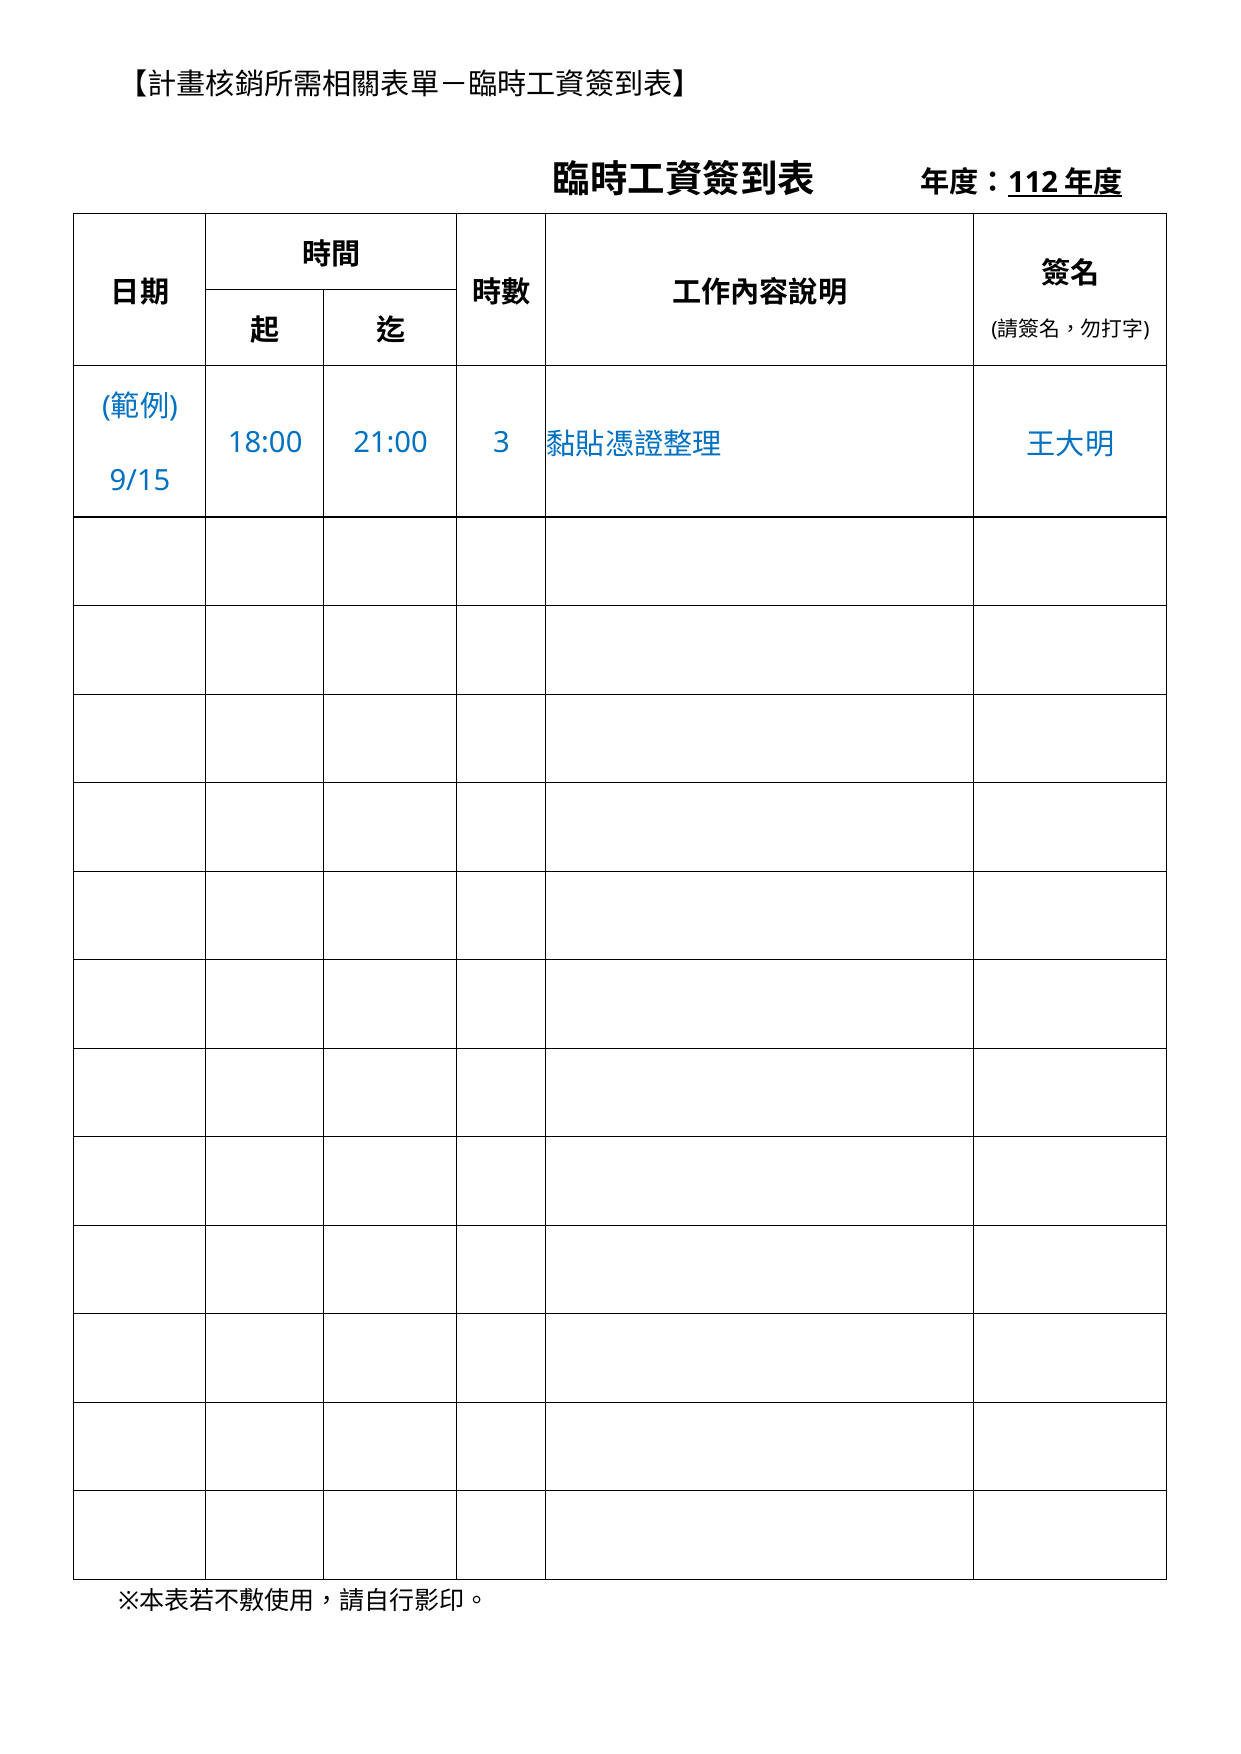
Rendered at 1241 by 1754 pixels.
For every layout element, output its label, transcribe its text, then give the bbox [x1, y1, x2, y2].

table_cell 起 [206, 290, 323, 365]
table_cell [974, 1403, 1166, 1490]
table_cell 3 [457, 366, 545, 516]
table_cell [457, 872, 545, 959]
table_cell [546, 1403, 973, 1490]
table_cell [74, 872, 205, 959]
table_cell [974, 606, 1166, 693]
table_cell [974, 518, 1166, 605]
table_cell [974, 1049, 1166, 1136]
table_cell [457, 695, 545, 782]
table_cell 21:00 [324, 366, 456, 516]
table_cell [974, 695, 1166, 782]
table_cell [546, 1137, 973, 1225]
table_cell [546, 960, 973, 1048]
text 臨時工資簽到表 年度：112年度 [118, 138, 1122, 213]
table_cell [74, 695, 205, 782]
table_cell [324, 872, 456, 959]
table_cell [206, 1403, 323, 1490]
table_cell [457, 1049, 545, 1136]
table_cell [974, 1491, 1166, 1579]
table_cell [546, 1491, 973, 1579]
table_cell [457, 518, 545, 605]
table_cell (範例) 9/15 [74, 366, 205, 516]
table_header 日期 [74, 214, 205, 365]
table_cell [324, 783, 456, 871]
table_cell [206, 1049, 323, 1136]
table_cell [546, 1226, 973, 1313]
table_cell [546, 695, 973, 782]
table_cell 迄 [324, 290, 456, 365]
table_cell [457, 1403, 545, 1490]
table_cell [206, 960, 323, 1048]
table_cell [324, 1314, 456, 1402]
table_cell [324, 1403, 456, 1490]
table_cell [206, 695, 323, 782]
table_cell [74, 1226, 205, 1313]
table_cell [74, 518, 205, 605]
table_cell [206, 1491, 323, 1579]
table_cell [324, 1137, 456, 1225]
table_header 時間 [206, 214, 456, 289]
table_cell [206, 1226, 323, 1313]
table_cell [74, 606, 205, 693]
table_cell [74, 783, 205, 871]
table_cell [546, 1314, 973, 1402]
table_cell [546, 518, 973, 605]
table_cell 黏貼憑證整理 [546, 366, 973, 516]
table_cell [457, 783, 545, 871]
table_cell [974, 1226, 1166, 1313]
table_cell [324, 695, 456, 782]
table_cell [974, 872, 1166, 959]
table_cell [546, 606, 973, 693]
table_cell [457, 606, 545, 693]
table_cell [974, 960, 1166, 1048]
table_cell [324, 1226, 456, 1313]
table_cell [206, 1314, 323, 1402]
table_cell [74, 1403, 205, 1490]
table_cell 王大明 [974, 366, 1166, 516]
table_cell [206, 606, 323, 693]
table_cell [206, 783, 323, 871]
table_header 簽名 (請簽名，勿打字) [974, 214, 1166, 365]
table_cell [74, 1491, 205, 1579]
table_cell [546, 1049, 973, 1136]
table_cell [324, 1491, 456, 1579]
table_cell [974, 783, 1166, 871]
text ※本表若不敷使用，請自行影印。 [118, 1580, 1122, 1617]
table_cell [74, 1137, 205, 1225]
table_cell [324, 606, 456, 693]
table_cell [206, 518, 323, 605]
table_cell [546, 872, 973, 959]
table_cell [457, 1137, 545, 1225]
table_header 時數 [457, 214, 545, 365]
table_cell 18:00 [206, 366, 323, 516]
table_cell [457, 1314, 545, 1402]
table_cell [324, 1049, 456, 1136]
table_cell [457, 1491, 545, 1579]
table_cell [457, 960, 545, 1048]
table_cell [324, 518, 456, 605]
table_cell [206, 872, 323, 959]
table_cell [546, 783, 973, 871]
table_cell [74, 1049, 205, 1136]
table_header 工作內容說明 [546, 214, 973, 365]
table_cell [457, 1226, 545, 1313]
table_cell [74, 960, 205, 1048]
table_cell [74, 1314, 205, 1402]
table_cell [324, 960, 456, 1048]
table_cell [974, 1137, 1166, 1225]
table_cell [206, 1137, 323, 1225]
text 【計畫核銷所需相關表單－臨時工資簽到表】 [118, 44, 1122, 119]
table_cell [974, 1314, 1166, 1402]
